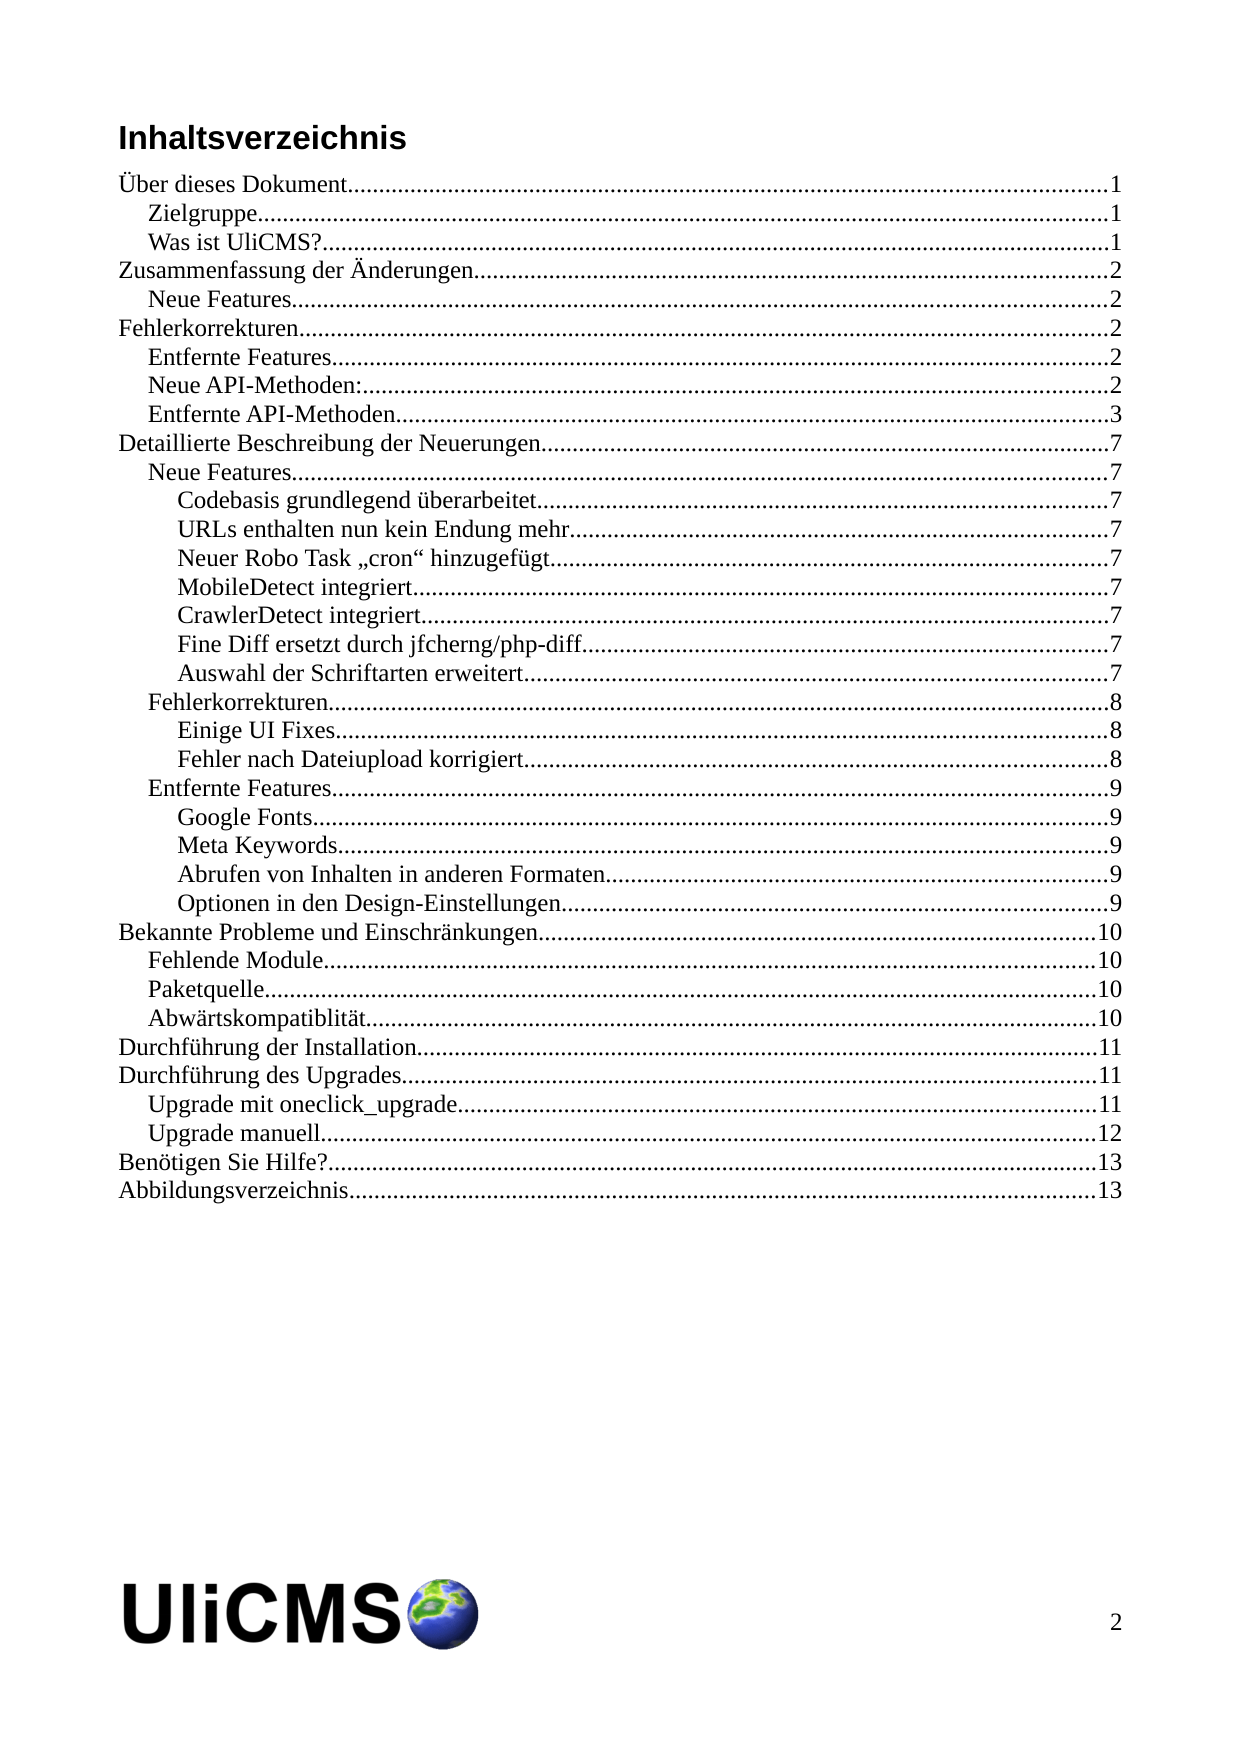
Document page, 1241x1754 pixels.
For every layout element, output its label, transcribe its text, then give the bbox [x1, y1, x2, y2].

text Neue API-Methoden: 2 [148, 370, 1122, 399]
text Fehlende Module 10 [148, 945, 1122, 974]
text Paketquelle 10 [148, 974, 1122, 1003]
text Neue Features 7 [148, 457, 1122, 485]
text URLs enthalten nun kein Endung mehr 7 [177, 514, 1122, 543]
text Neue Features 2 [148, 284, 1122, 313]
text Auswahl der Schriftarten erweitert 7 [177, 658, 1122, 687]
text Benötigen Sie Hilfe? 13 [118, 1147, 1122, 1175]
text Zielgruppe 1 [148, 198, 1122, 227]
text Abrufen von Inhalten in anderen Formaten 9 [177, 859, 1122, 888]
text Zusammenfassung der Änderungen 2 [118, 255, 1122, 284]
text Bekannte Probleme und Einschränkungen 10 [118, 917, 1122, 945]
text Codebasis grundlegend überarbeitet 7 [177, 485, 1122, 514]
text Einige UI Fixes 8 [177, 715, 1122, 744]
text Meta Keywords 9 [177, 830, 1122, 859]
text MobileDetect integriert 7 [177, 572, 1122, 600]
text Detaillierte Beschreibung der Neuerungen 7 [118, 428, 1122, 457]
text Fehlerkorrekturen 2 [118, 313, 1122, 342]
text Abwärtskompatiblität 10 [148, 1003, 1122, 1032]
subtitle Inhaltsverzeichnis [118, 118, 1122, 157]
text Durchführung des Upgrades 11 [118, 1060, 1122, 1089]
text Abbildungsverzeichnis 13 [118, 1175, 1122, 1204]
text Fehler nach Dateiupload korrigiert 8 [177, 744, 1122, 773]
text Was ist UliCMS? 1 [148, 227, 1122, 255]
text Fine Diff ersetzt durch jfcherng/php-diff 7 [177, 629, 1122, 658]
text Optionen in den Design-Einstellungen 9 [177, 888, 1122, 917]
text Neuer Robo Task „cron“ hinzugefügt 7 [177, 543, 1122, 572]
text Fehlerkorrekturen 8 [148, 687, 1122, 715]
picture [118, 1578, 479, 1652]
text Upgrade manuell 12 [148, 1118, 1122, 1147]
text Google Fonts 9 [177, 802, 1122, 830]
text Entfernte Features 2 [148, 342, 1122, 370]
text Entfernte API-Methoden 3 [148, 399, 1122, 428]
text CrawlerDetect integriert 7 [177, 600, 1122, 629]
text Upgrade mit oneclick_upgrade 11 [148, 1089, 1122, 1118]
text Über dieses Dokument 1 [118, 169, 1122, 198]
text Durchführung der Installation 11 [118, 1032, 1122, 1060]
text Entfernte Features 9 [148, 773, 1122, 802]
